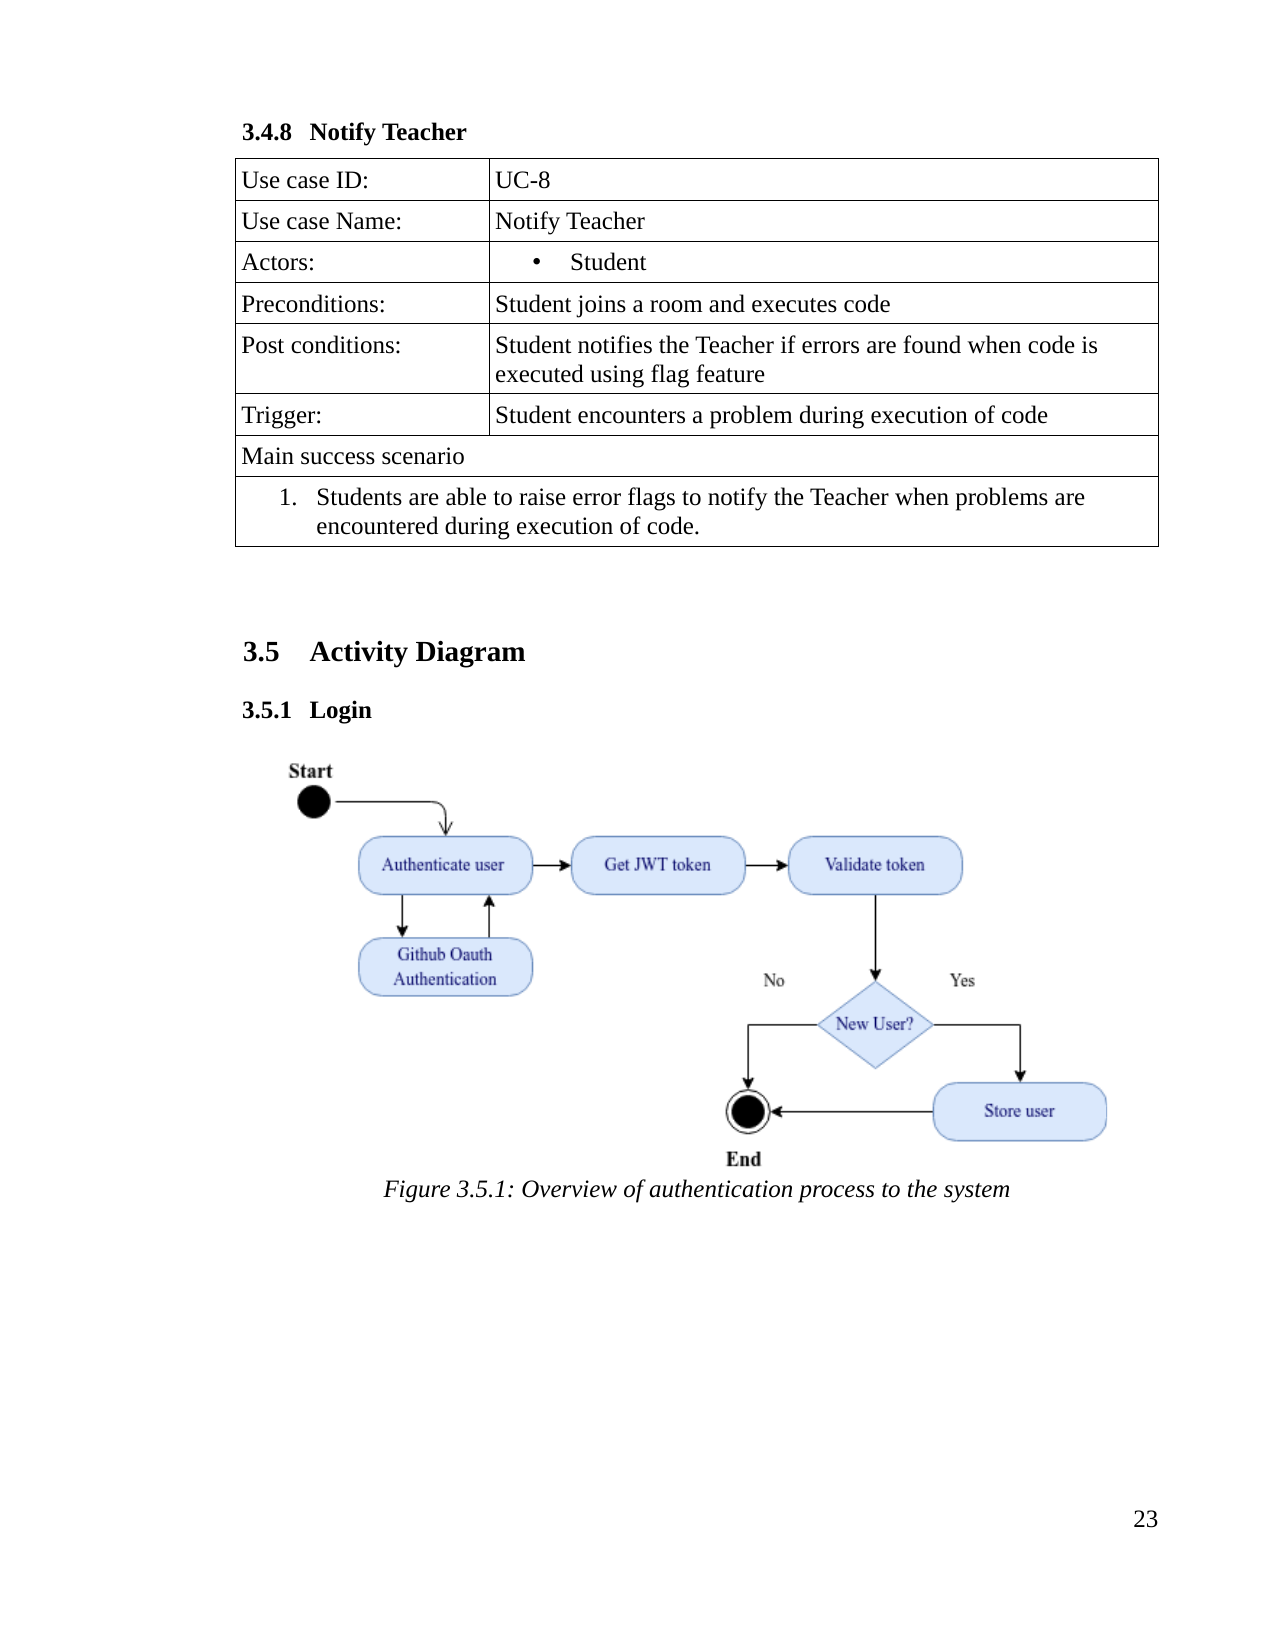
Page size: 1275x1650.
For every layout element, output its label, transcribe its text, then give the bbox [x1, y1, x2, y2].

picture [286, 752, 1108, 1175]
table_cell Post conditions: [236, 324, 489, 393]
table_cell Students are able to raise error flags to notify the Teacher when problems are encountered during execution of code. [236, 477, 1158, 546]
table_cell Student notifies the Teacher if errors are found when code is executed using flag feature [490, 324, 1158, 393]
subtitle Activity Diagram [236, 634, 1158, 668]
table_cell Student joins a room and executes code [490, 283, 1158, 323]
table_cell Use case Name: [236, 201, 489, 241]
table_cell Notify Teacher [490, 201, 1158, 241]
table_cell Trigger: [236, 394, 489, 434]
text Figure 3.5.1: Overview of authentication process to the system [287, 1175, 1107, 1203]
table_header UC-8 [490, 159, 1158, 199]
subtitle Notify Teacher [236, 117, 1158, 146]
table_cell Student encounters a problem during execution of code [490, 394, 1158, 434]
table_header Use case ID: [236, 159, 489, 199]
table_cell Main success scenario [236, 436, 1158, 476]
table_cell Student [490, 242, 1158, 282]
subtitle Login [236, 695, 1158, 724]
table_cell Actors: [236, 242, 489, 282]
table_cell Preconditions: [236, 283, 489, 323]
